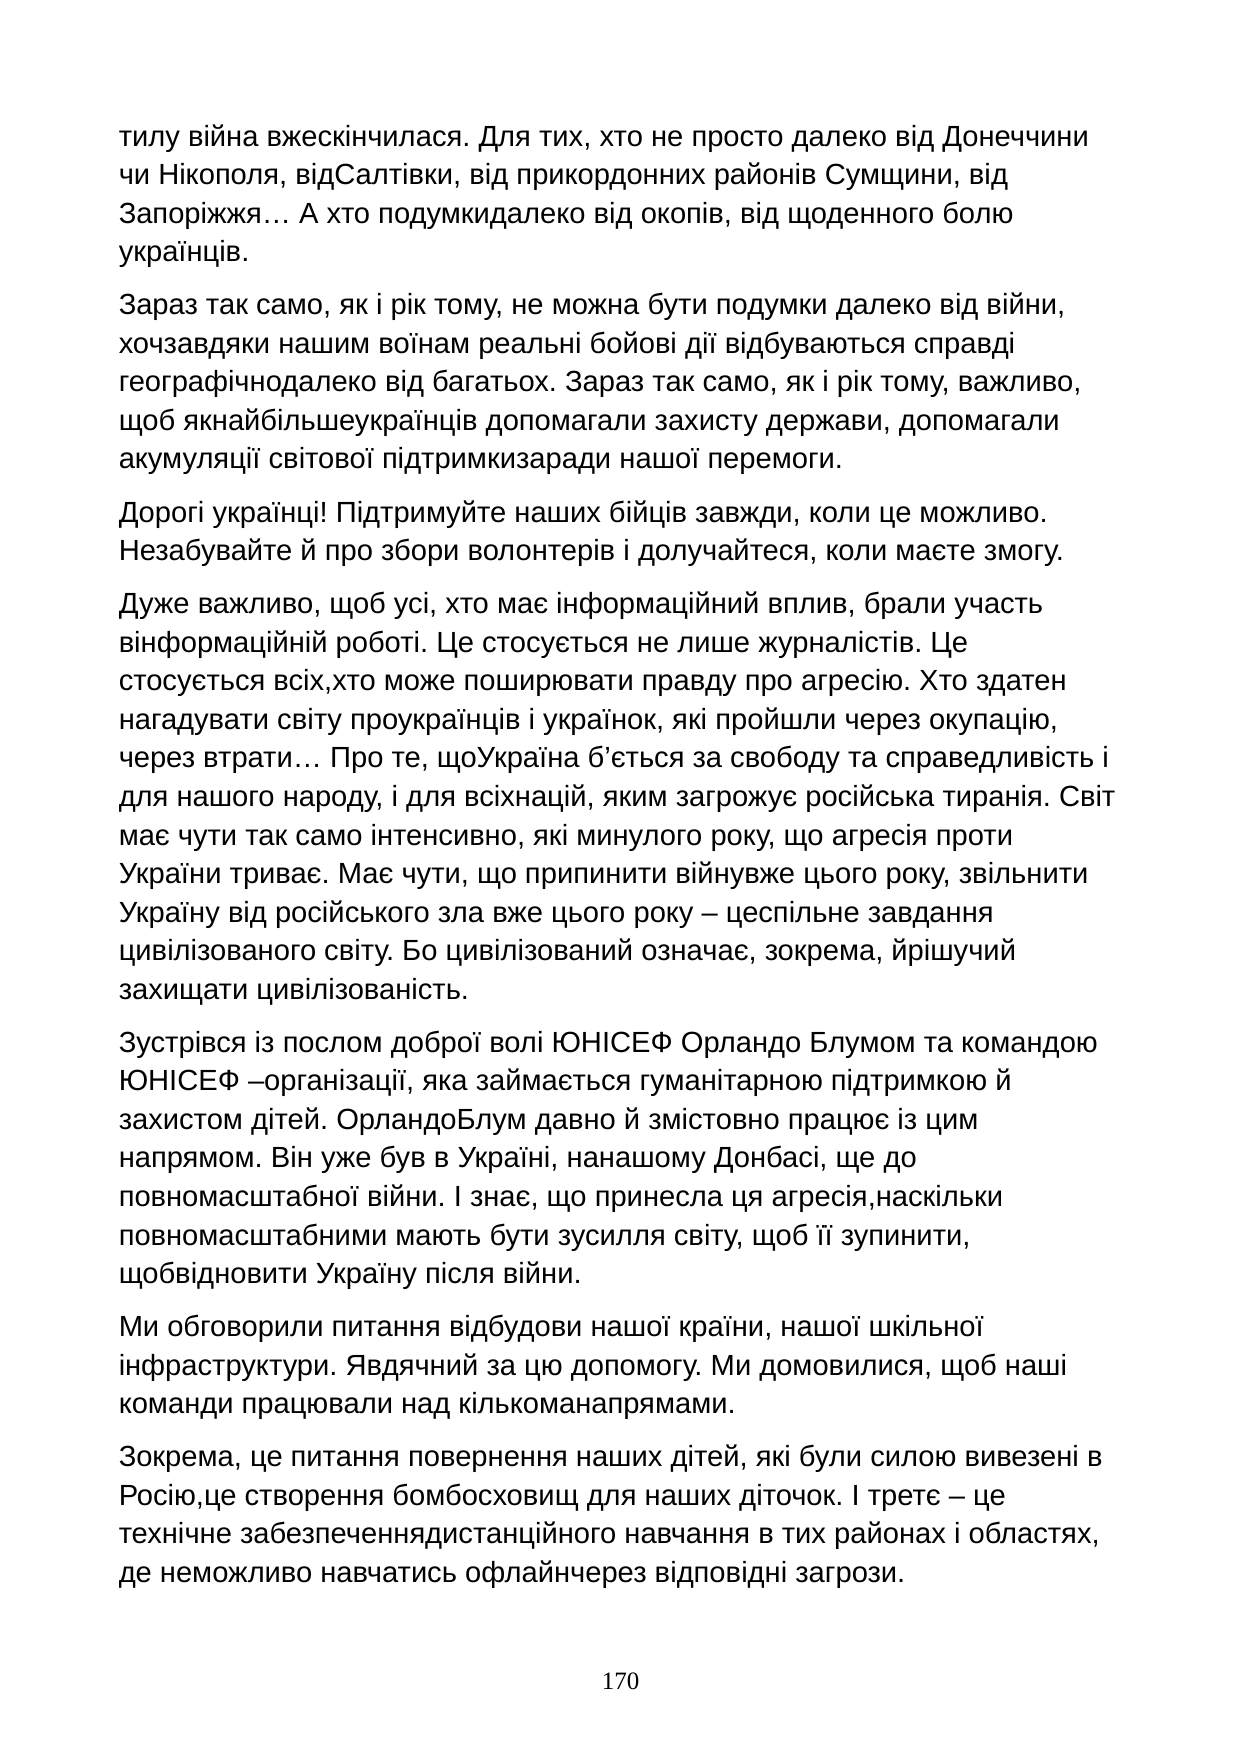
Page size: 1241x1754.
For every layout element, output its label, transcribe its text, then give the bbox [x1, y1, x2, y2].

text Зустрівся із послом доброї волі ЮНІСЕФ Орландо Блумом та командою ЮНІСЕФ –організації, яка займається гуманітарною підтримкою й захистом дітей. ОрландоБлум давно й змістовно працює із цим напрямом. Він уже був в Україні, нанашому Донбасі, ще до повномасштабної війни. І знає, що принесла ця агресія,наскільки повномасштабними мають бути зусилля світу, щоб її зупинити, щобвідновити Україну після війни. [118, 1025, 1122, 1289]
text Зокрема, це питання повернення наших дітей, які були силою вивезені в Росію,це створення бомбосховищ для наших діточок. І третє – це технічне забезпеченнядистанційного навчання в тих районах і областях, де неможливо навчатись офлайнчерез відповідні загрози. [118, 1439, 1122, 1588]
text Зараз так само, як і рік тому, не можна бути подумки далеко від війни, хочзавдяки нашим воїнам реальні бойові дії відбуваються справді географічнодалеко від багатьох. Зараз так само, як і рік тому, важливо, щоб якнайбільшеукраїнців допомагали захисту держави, допомагали акумуляції світової підтримкизаради нашої перемоги. [118, 287, 1122, 475]
text Дуже важливо, щоб усі, хто має інформаційний вплив, брали участь вінформаційній роботі. Це стосується не лише журналістів. Це стосується всіх,хто може поширювати правду про агресію. Хто здатен нагадувати світу проукраїнців і українок, які пройшли через окупацію, через втрати… Про те, щоУкраїна б’ється за свободу та справедливість і для нашого народу, і для всіхнацій, яким загрожує російська тиранія. Світ має чути так само інтенсивно, які минулого року, що агресія проти України триває. Має чути, що припинити війнувже цього року, звільнити Україну від російського зла вже цього року – цеспільне завдання цивілізованого світу. Бо цивілізований означає, зокрема, йрішучий захищати цивілізованість. [118, 586, 1122, 1005]
text Дорогі українці! Підтримуйте наших бійців завжди, коли це можливо. Незабувайте й про збори волонтерів і долучайтеся, коли маєте змогу. [118, 494, 1122, 567]
text Ми обговорили питання відбудови нашої країни, нашої шкільної інфраструктури. Явдячний за цю допомогу. Ми домовилися, щоб наші команди працювали над кількоманапрямами. [118, 1309, 1122, 1420]
text тилу війна вжескінчилася. Для тих, хто не просто далеко від Донеччини чи Нікополя, відСалтівки, від прикордонних районів Сумщини, від Запоріжжя… А хто подумкидалеко від окопів, від щоденного болю українців. [118, 118, 1122, 268]
